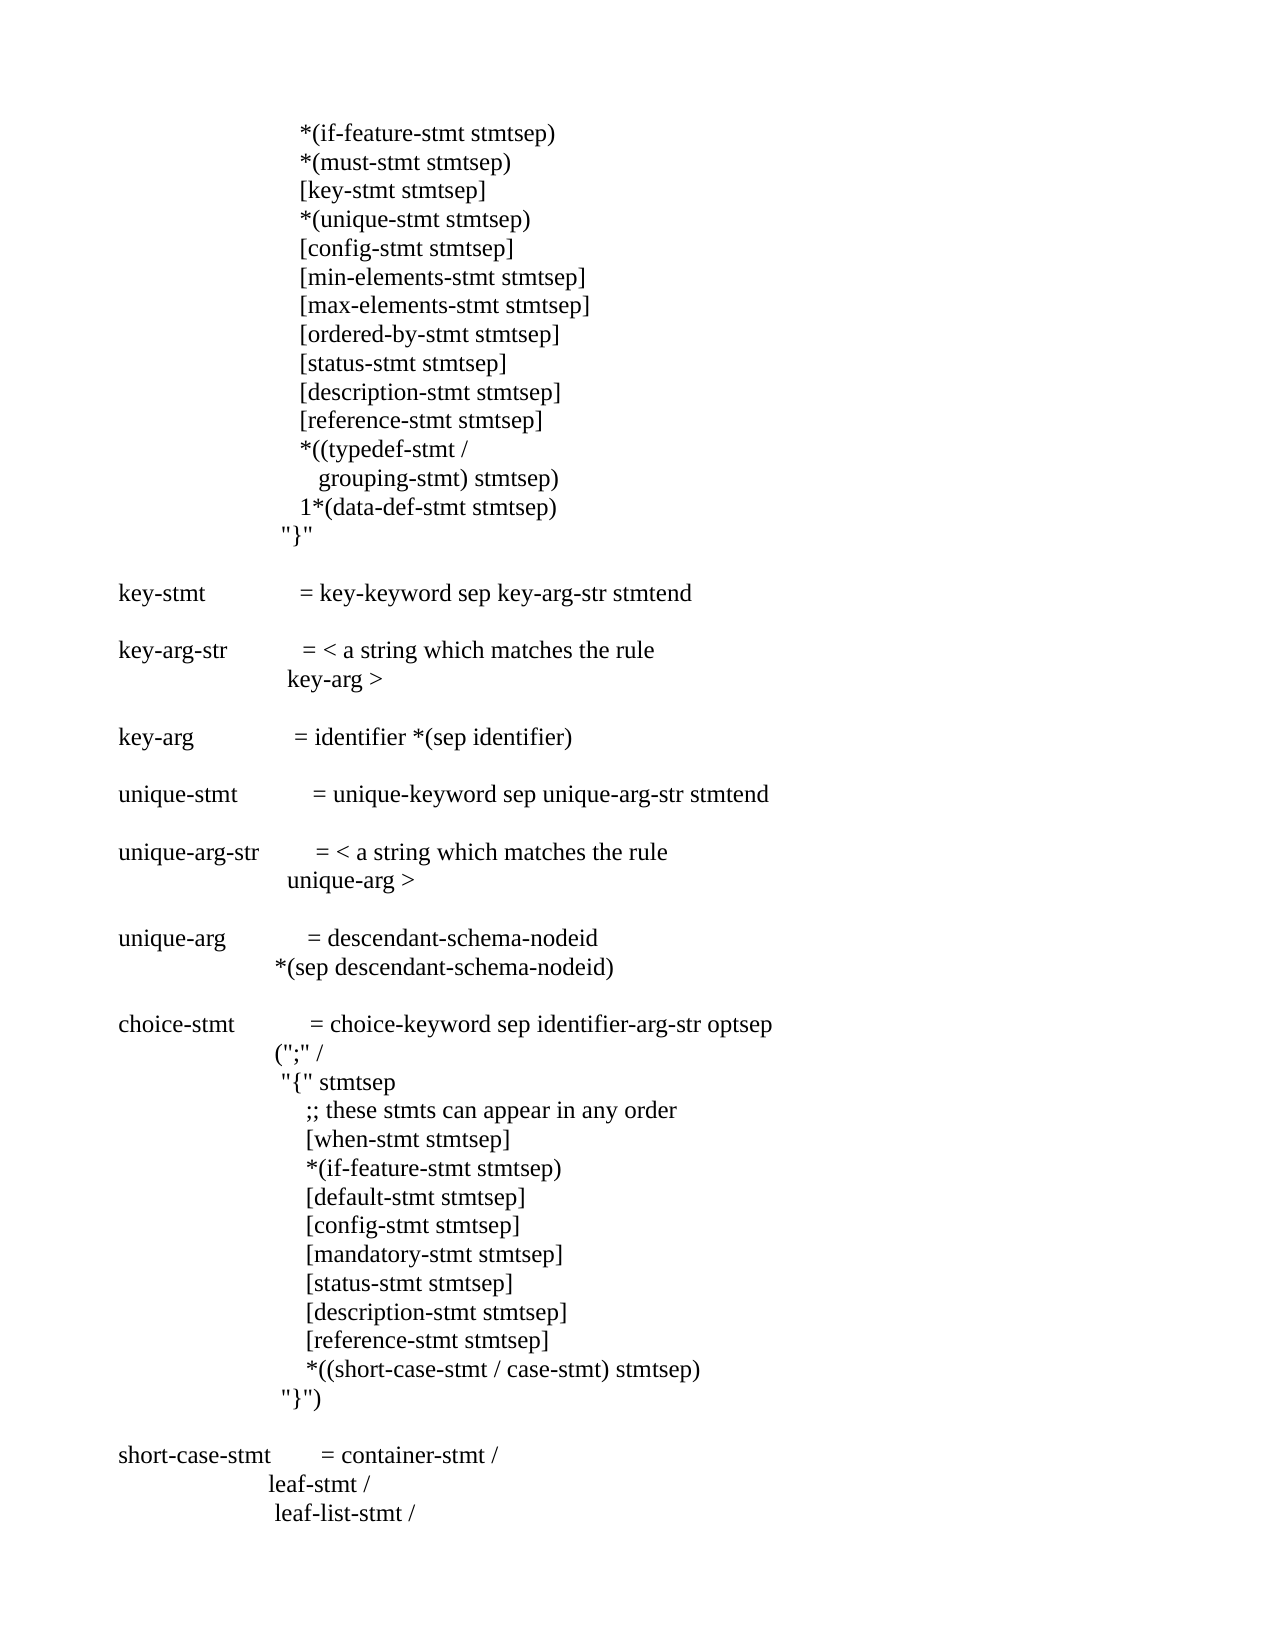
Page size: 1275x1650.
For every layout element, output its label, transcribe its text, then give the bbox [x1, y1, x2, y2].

text (";" / [118, 1038, 1157, 1067]
text [description-stmt stmtsep] [118, 1297, 1157, 1326]
text "}") [118, 1383, 1157, 1412]
text [description-stmt stmtsep] [118, 377, 1157, 406]
text *(must-stmt stmtsep) [118, 147, 1157, 176]
text unique-arg-str = < a string which matches the rule [118, 837, 1157, 866]
text [mandatory-stmt stmtsep] [118, 1239, 1157, 1268]
text key-arg = identifier *(sep identifier) [118, 722, 1157, 751]
text *(if-feature-stmt stmtsep) [118, 118, 1157, 147]
text "{" stmtsep [118, 1067, 1157, 1096]
text [min-elements-stmt stmtsep] [118, 262, 1157, 291]
text [ordered-by-stmt stmtsep] [118, 319, 1157, 348]
text [reference-stmt stmtsep] [118, 406, 1157, 434]
text *((typedef-stmt / [118, 434, 1157, 463]
text *(sep descendant-schema-nodeid) [118, 952, 1157, 981]
text grouping-stmt) stmtsep) [118, 463, 1157, 492]
text unique-arg > [118, 866, 1157, 894]
text [config-stmt stmtsep] [118, 233, 1157, 262]
text [config-stmt stmtsep] [118, 1211, 1157, 1239]
text key-stmt = key-keyword sep key-arg-str stmtend [118, 578, 1157, 607]
text *(unique-stmt stmtsep) [118, 204, 1157, 233]
text *((short-case-stmt / case-stmt) stmtsep) [118, 1354, 1157, 1383]
text unique-stmt = unique-keyword sep unique-arg-str stmtend [118, 779, 1157, 808]
text unique-arg = descendant-schema-nodeid [118, 923, 1157, 952]
text "}" [118, 521, 1157, 549]
text key-arg > [118, 664, 1157, 693]
text short-case-stmt = container-stmt / [118, 1441, 1157, 1469]
text *(if-feature-stmt stmtsep) [118, 1153, 1157, 1182]
text [key-stmt stmtsep] [118, 176, 1157, 204]
text 1*(data-def-stmt stmtsep) [118, 492, 1157, 521]
text [reference-stmt stmtsep] [118, 1326, 1157, 1354]
text [max-elements-stmt stmtsep] [118, 291, 1157, 319]
text [status-stmt stmtsep] [118, 348, 1157, 377]
text [default-stmt stmtsep] [118, 1182, 1157, 1211]
text ;; these stmts can appear in any order [118, 1096, 1157, 1124]
text leaf-stmt / [118, 1469, 1157, 1498]
text leaf-list-stmt / [118, 1498, 1157, 1527]
text [when-stmt stmtsep] [118, 1124, 1157, 1153]
text choice-stmt = choice-keyword sep identifier-arg-str optsep [118, 1009, 1157, 1038]
text key-arg-str = < a string which matches the rule [118, 636, 1157, 664]
text [status-stmt stmtsep] [118, 1268, 1157, 1297]
